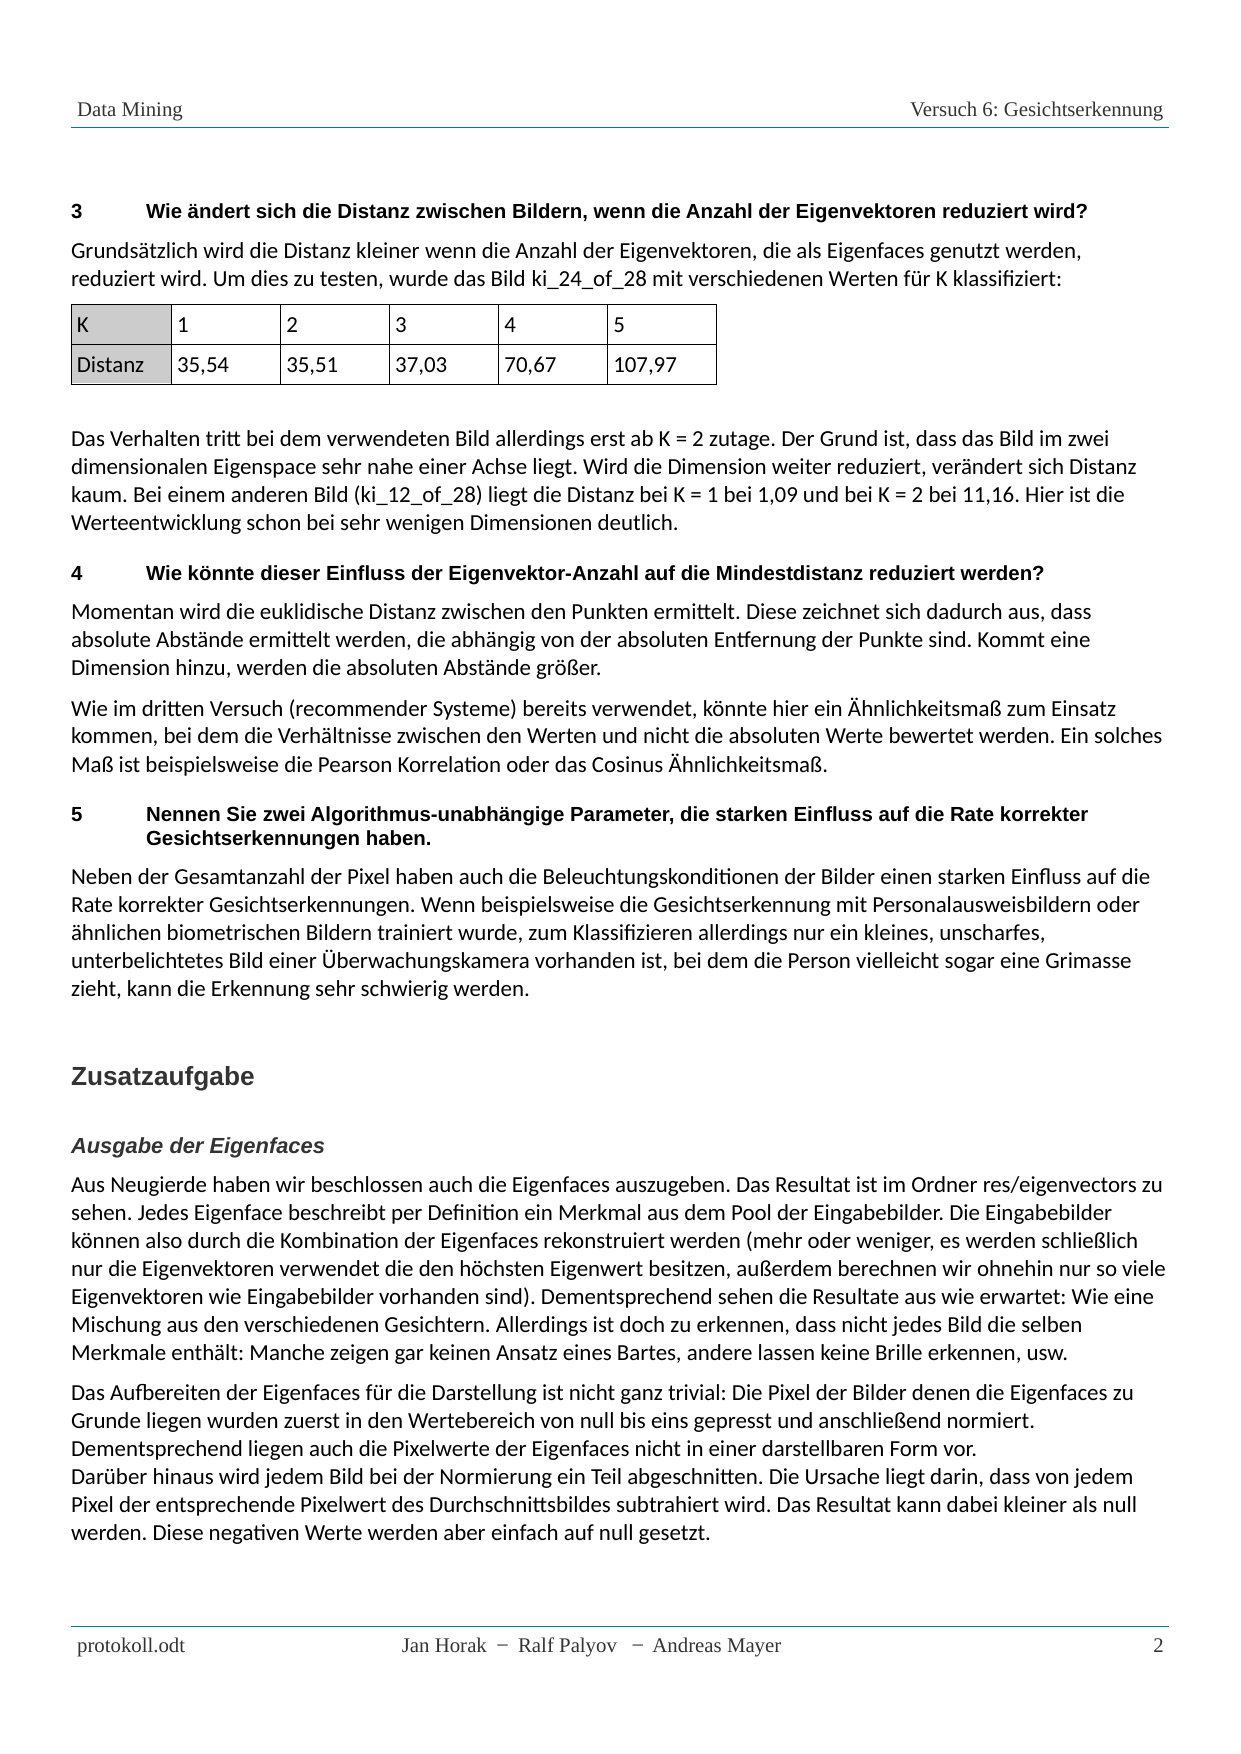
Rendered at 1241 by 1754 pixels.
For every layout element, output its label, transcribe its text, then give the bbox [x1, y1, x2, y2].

table_cell 107,97 [608, 345, 716, 383]
table_cell 70,67 [499, 345, 607, 383]
subtitle Ausgabe der Eigenfaces [71, 1133, 1169, 1158]
table_cell Distanz [72, 345, 171, 383]
subtitle Nennen Sie zwei Algorithmus-unabhängige Parameter, die starken Einfluss auf die Rate korrekter Gesichtserkennungen haben. [71, 803, 1169, 849]
text Aus Neugierde haben wir beschlossen auch die Eigenfaces auszugeben. Das Resultat ist im Ordner res/eigenvectors zu sehen. Jedes Eigenface beschreibt per Definition ein Merkmal aus dem Pool der Eingabebilder. Die Eingabebilder können also durch die Kombination der Eigenfaces rekonstruiert werden (mehr oder weniger, es werden schließlich nur die Eigenvektoren verwendet die den höchsten Eigenwert besitzen, außerdem berechnen wir ohnehin nur so viele Eigenvektoren wie Eingabebilder vorhanden sind). Dementsprechend sehen die Resultate aus wie erwartet: Wie eine Mischung aus den verschiedenen Gesichtern. Allerdings ist doch zu erkennen, dass nicht jedes Bild die selben Merkmale enthält: Manche zeigen gar keinen Ansatz eines Bartes, andere lassen keine Brille erkennen, usw. [71, 1170, 1169, 1366]
table_header 2 [281, 305, 389, 344]
subtitle Wie könnte dieser Einfluss der Eigenvektor-Anzahl auf die Mindestdistanz reduziert werden? [71, 561, 1169, 584]
subtitle Zusatzaufgabe [71, 1061, 1169, 1091]
text Neben der Gesamtanzahl der Pixel haben auch die Beleuchtungskonditionen der Bilder einen starken Einfluss auf die Rate korrekter Gesichtserkennungen. Wenn beispielsweise die Gesichtserkennung mit Personalausweisbildern oder ähnlichen biometrischen Bildern trainiert wurde, zum Klassifizieren allerdings nur ein kleines, unscharfes, unterbelichtetes Bild einer Überwachungskamera vorhanden ist, bei dem die Person vielleicht sogar eine Grimasse zieht, kann die Erkennung sehr schwierig werden. [71, 862, 1169, 1002]
text Grundsätzlich wird die Distanz kleiner wenn die Anzahl der Eigenvektoren, die als Eigenfaces genutzt werden, reduziert wird. Um dies zu testen, wurde das Bild ki_24_of_28 mit verschiedenen Werten für K klassifiziert: [71, 236, 1169, 292]
text Das Verhalten tritt bei dem verwendeten Bild allerdings erst ab K = 2 zutage. Der Grund ist, dass das Bild im zwei dimensionalen Eigenspace sehr nahe einer Achse liegt. Wird die Dimension weiter reduziert, verändert sich Distanz kaum. Bei einem anderen Bild (ki_12_of_28) liegt die Distanz bei K = 1 bei 1,09 und bei K = 2 bei 11,16. Hier ist die Werteentwicklung schon bei sehr wenigen Dimensionen deutlich. [71, 424, 1169, 536]
table_header 4 [499, 305, 607, 344]
table_header 3 [390, 305, 498, 344]
text Das Aufbereiten der Eigenfaces für die Darstellung ist nicht ganz trivial: Die Pixel der Bilder denen die Eigenfaces zu Grunde liegen wurden zuerst in den Wertebereich von null bis eins gepresst und anschließend normiert. Dementsprechend liegen auch die Pixelwerte der Eigenfaces nicht in einer darstellbaren Form vor. Darüber hinaus wird jedem Bild bei der Normierung ein Teil abgeschnitten. Die Ursache liegt darin, dass von jedem Pixel der entsprechende Pixelwert des Durchschnittsbildes subtrahiert wird. Das Resultat kann dabei kleiner als null werden. Diese negativen Werte werden aber einfach auf null gesetzt. [71, 1378, 1169, 1547]
text Momentan wird die euklidische Distanz zwischen den Punkten ermittelt. Diese zeichnet sich dadurch aus, dass absolute Abstände ermittelt werden, die abhängig von der absoluten Entfernung der Punkte sind. Kommt eine Dimension hinzu, werden die absoluten Abstände größer. [71, 597, 1169, 681]
subtitle Wie ändert sich die Distanz zwischen Bildern, wenn die Anzahl der Eigenvektoren reduziert wird? [71, 200, 1169, 223]
table_header 1 [172, 305, 280, 344]
table_cell 37,03 [390, 345, 498, 383]
text Wie im dritten Versuch (recommender Systeme) bereits verwendet, könnte hier ein Ähnlichkeitsmaß zum Einsatz kommen, bei dem die Verhältnisse zwischen den Werten und nicht die absoluten Werte bewertet werden. Ein solches Maß ist beispielsweise die Pearson Korrelation oder das Cosinus Ähnlichkeitsmaß. [71, 694, 1169, 778]
table_header K [72, 305, 171, 344]
table_header 5 [608, 305, 716, 344]
table_cell 35,54 [172, 345, 280, 383]
table_cell 35,51 [281, 345, 389, 383]
